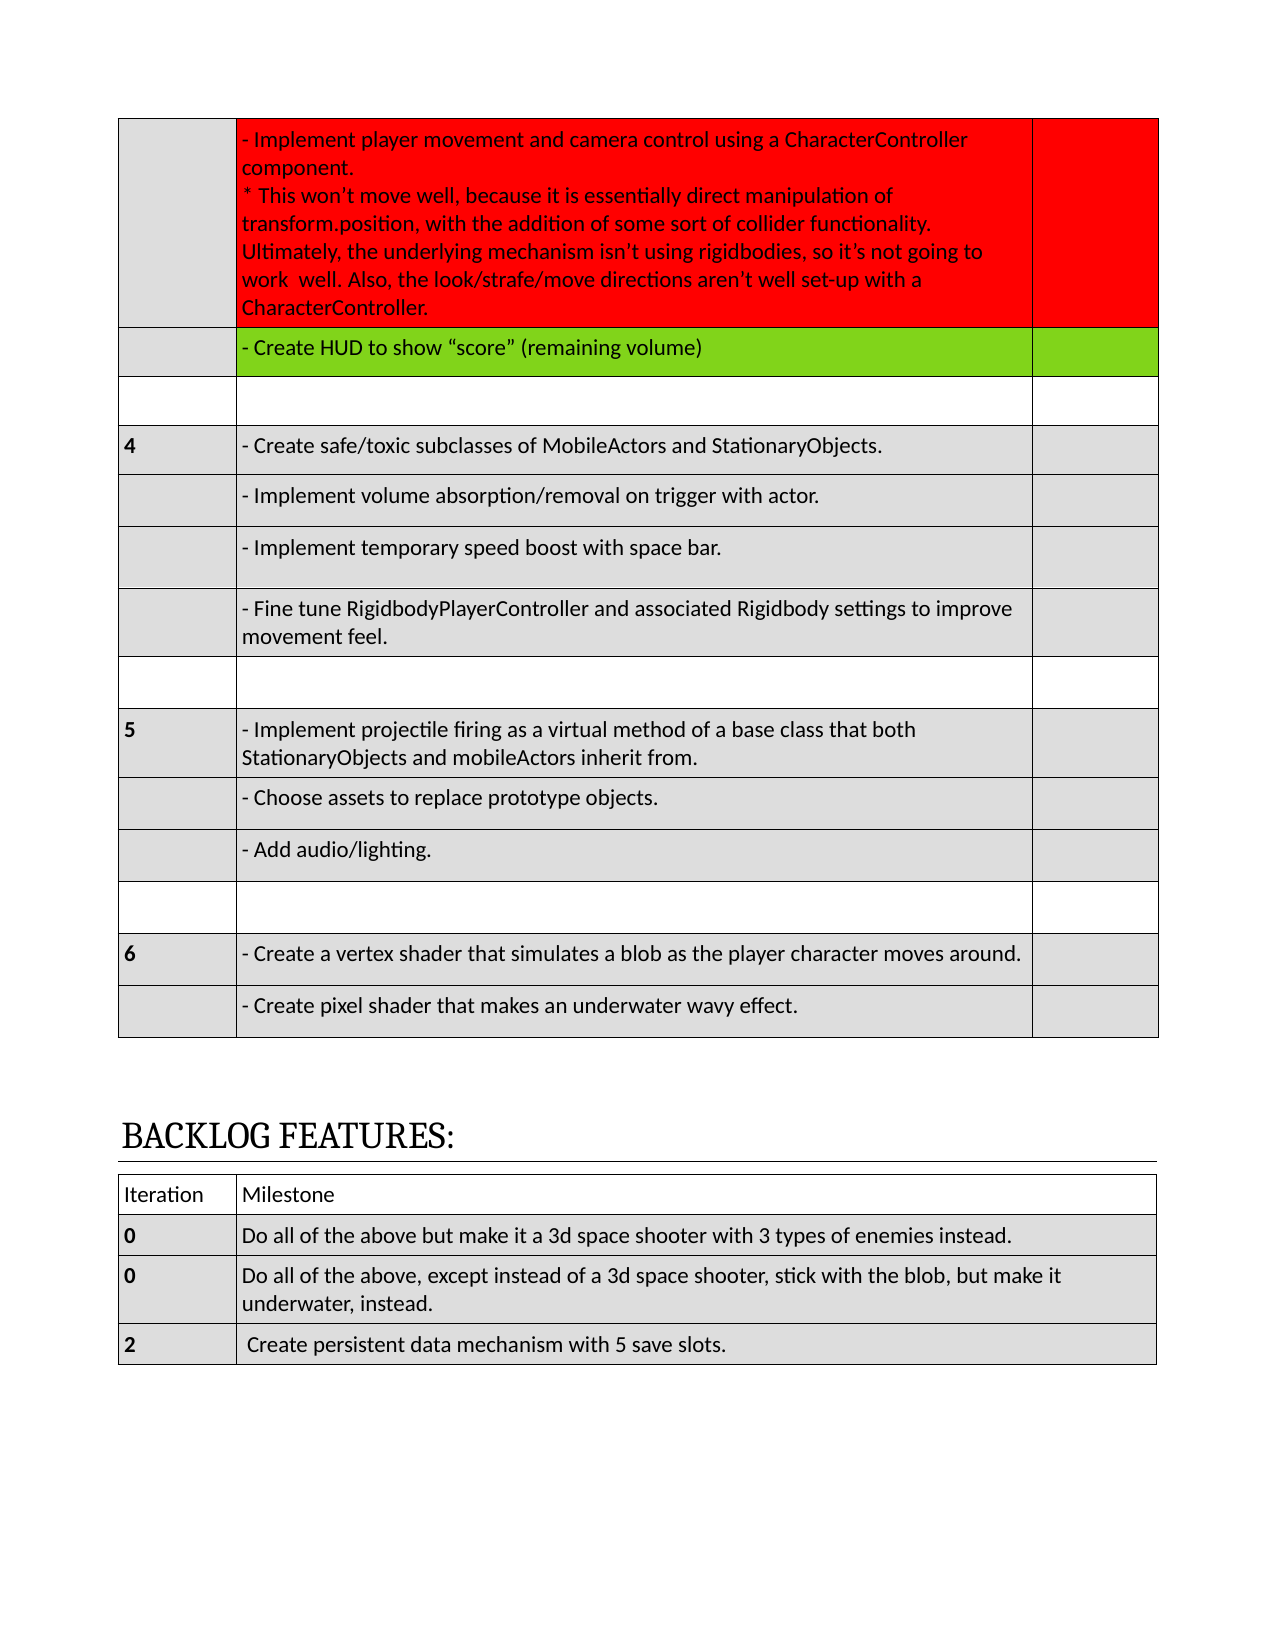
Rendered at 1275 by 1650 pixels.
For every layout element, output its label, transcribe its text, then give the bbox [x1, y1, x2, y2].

table_cell [1033, 778, 1158, 829]
table_cell - Create pixel shader that makes an underwater wavy effect. [237, 986, 1032, 1037]
table_cell [1033, 934, 1158, 985]
table_cell - Create safe/toxic subclasses of MobileActors and StationaryObjects. [237, 426, 1032, 474]
table_cell - Create a vertex shader that simulates a blob as the player character moves around. [237, 934, 1032, 985]
table_header Milestone [237, 1175, 1156, 1214]
table_cell [1033, 709, 1158, 777]
subtitle Backlog Features: [118, 1111, 1157, 1161]
table_cell [119, 475, 236, 526]
table_cell [119, 830, 236, 881]
table_cell Do all of the above, except instead of a 3d space shooter, stick with the blob, but make it underwater, instead. [237, 1256, 1156, 1323]
table_cell 2 [119, 1324, 236, 1364]
table_cell 0 [119, 1256, 236, 1323]
table_cell [1033, 377, 1158, 425]
table_cell [1033, 527, 1158, 587]
table_cell [119, 527, 236, 587]
table_cell [119, 986, 236, 1037]
table_cell - Add audio/lighting. [237, 830, 1032, 881]
table_cell [237, 657, 1032, 708]
table_cell [119, 119, 236, 327]
table_cell - Implement volume absorption/removal on trigger with actor. [237, 475, 1032, 526]
table_cell [1033, 657, 1158, 708]
table_cell 0 [119, 1215, 236, 1255]
table_cell 4 [119, 426, 236, 474]
table_cell - Create HUD to show “score” (remaining volume) [237, 328, 1032, 376]
table_cell [119, 377, 236, 425]
table_cell [1033, 589, 1158, 656]
table_cell Do all of the above but make it a 3d space shooter with 3 types of enemies instead. [237, 1215, 1156, 1255]
table_cell [1033, 328, 1158, 376]
table_cell [1033, 426, 1158, 474]
table_header Iteration [119, 1175, 236, 1214]
table_cell 6 [119, 934, 236, 985]
table_cell - Implement temporary speed boost with space bar. [237, 527, 1032, 587]
table_cell [119, 657, 236, 708]
table_cell - Implement player movement and camera control using a CharacterController component. * This won’t move well, because it is essentially direct manipulation of transform.position, with the addition of some sort of collider functionality. Ultimately, the underlying mechanism isn’t using rigidbodies, so it’s not going to work well. Also, the look/strafe/move directions aren’t well set-up with a CharacterController. [237, 119, 1032, 327]
table_cell [119, 778, 236, 829]
table_cell [119, 589, 236, 656]
table_cell Create persistent data mechanism with 5 save slots. [237, 1324, 1156, 1364]
table_cell 5 [119, 709, 236, 777]
table_cell [237, 882, 1032, 933]
table_cell - Choose assets to replace prototype objects. [237, 778, 1032, 829]
table_cell - Implement projectile firing as a virtual method of a base class that both StationaryObjects and mobileActors inherit from. [237, 709, 1032, 777]
table_cell [237, 377, 1032, 425]
table_cell [1033, 986, 1158, 1037]
table_cell [1033, 882, 1158, 933]
table_cell [1033, 475, 1158, 526]
table_cell [1033, 119, 1158, 327]
table_cell [119, 882, 236, 933]
table_cell [1033, 830, 1158, 881]
table_cell - Fine tune RigidbodyPlayerController and associated Rigidbody settings to improve movement feel. [237, 589, 1032, 656]
table_cell [119, 328, 236, 376]
